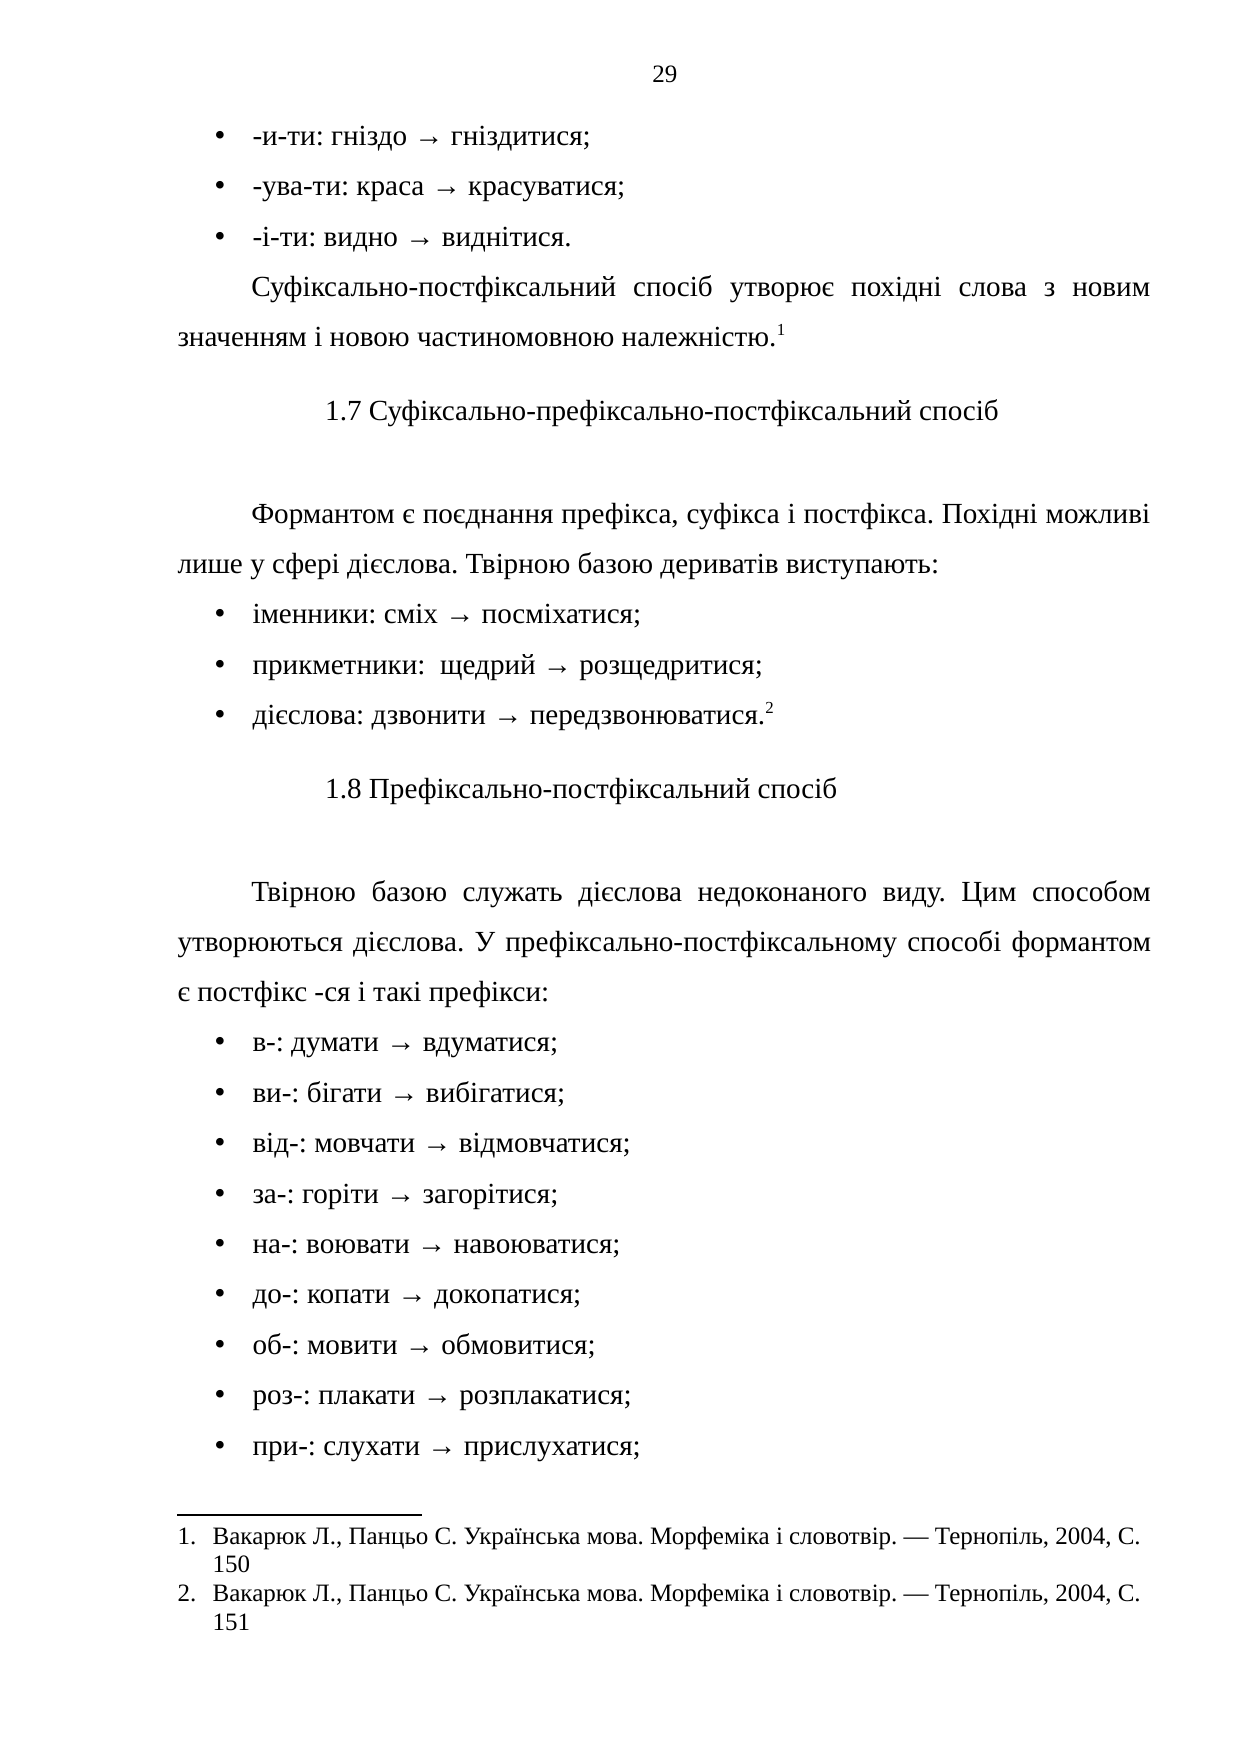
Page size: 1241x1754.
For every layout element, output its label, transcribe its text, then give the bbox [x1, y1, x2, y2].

list Вакарюк Л., Панцьо С. Українська мова. Морфеміка і словотвір. — Тернопіль, 2004, C. 151 [177, 1578, 1152, 1636]
text Суфіксально-постфіксальний спосіб утворює похідні слова з новим значенням і новою частиномовною належністю. [177, 269, 1152, 353]
list -і-ти: видно → виднітися. [215, 219, 1152, 252]
subtitle 1.7 Суфіксально-префіксально-постфіксальний спосіб [251, 393, 1152, 427]
list до-: копати → докопатися; [215, 1277, 1152, 1310]
list дієслова: дзвонити → передзвонюватися. [215, 697, 1152, 731]
list ви-: бігати → вибігатися; [215, 1075, 1152, 1109]
subtitle 1.8 Префіксально-постфіксальний спосіб [177, 771, 1152, 805]
text Формантом є поєднання префікса, суфікса і постфікса. Похідні можливі лише у сфері дієслова. Твірною базою дериватів виступають: [177, 496, 1152, 580]
list від-: мовчати → відмовчатися; [215, 1125, 1152, 1159]
list за-: горіти → загорітися; [215, 1176, 1152, 1209]
text Твірною базою служать дієслова недоконаного виду. Цим способом утворюються дієслова. У префіксально-постфіксальному способі формантом є постфікс -ся і такі префікси: [177, 874, 1152, 1008]
list іменники: сміх → посміхатися; [215, 596, 1152, 630]
list -ува-ти: краса → красуватися; [215, 168, 1152, 202]
list прикметники: щедрий → розщедритися; [215, 647, 1152, 681]
list на-: воювати → навоюватися; [215, 1226, 1152, 1260]
list -и-ти: гніздо → гніздитися; [215, 118, 1152, 152]
list при-: слухати → прислухатися; [215, 1428, 1152, 1462]
list об-: мовити → обмовитися; [215, 1327, 1152, 1361]
list роз-: плакати → розплакатися; [215, 1377, 1152, 1411]
text Вакарюк Л., Панцьо С. Українська мова. Морфеміка і словотвір. — Тернопіль, 2004, C. 150 [177, 1521, 1152, 1578]
list в-: думати → вдуматися; [215, 1024, 1152, 1058]
